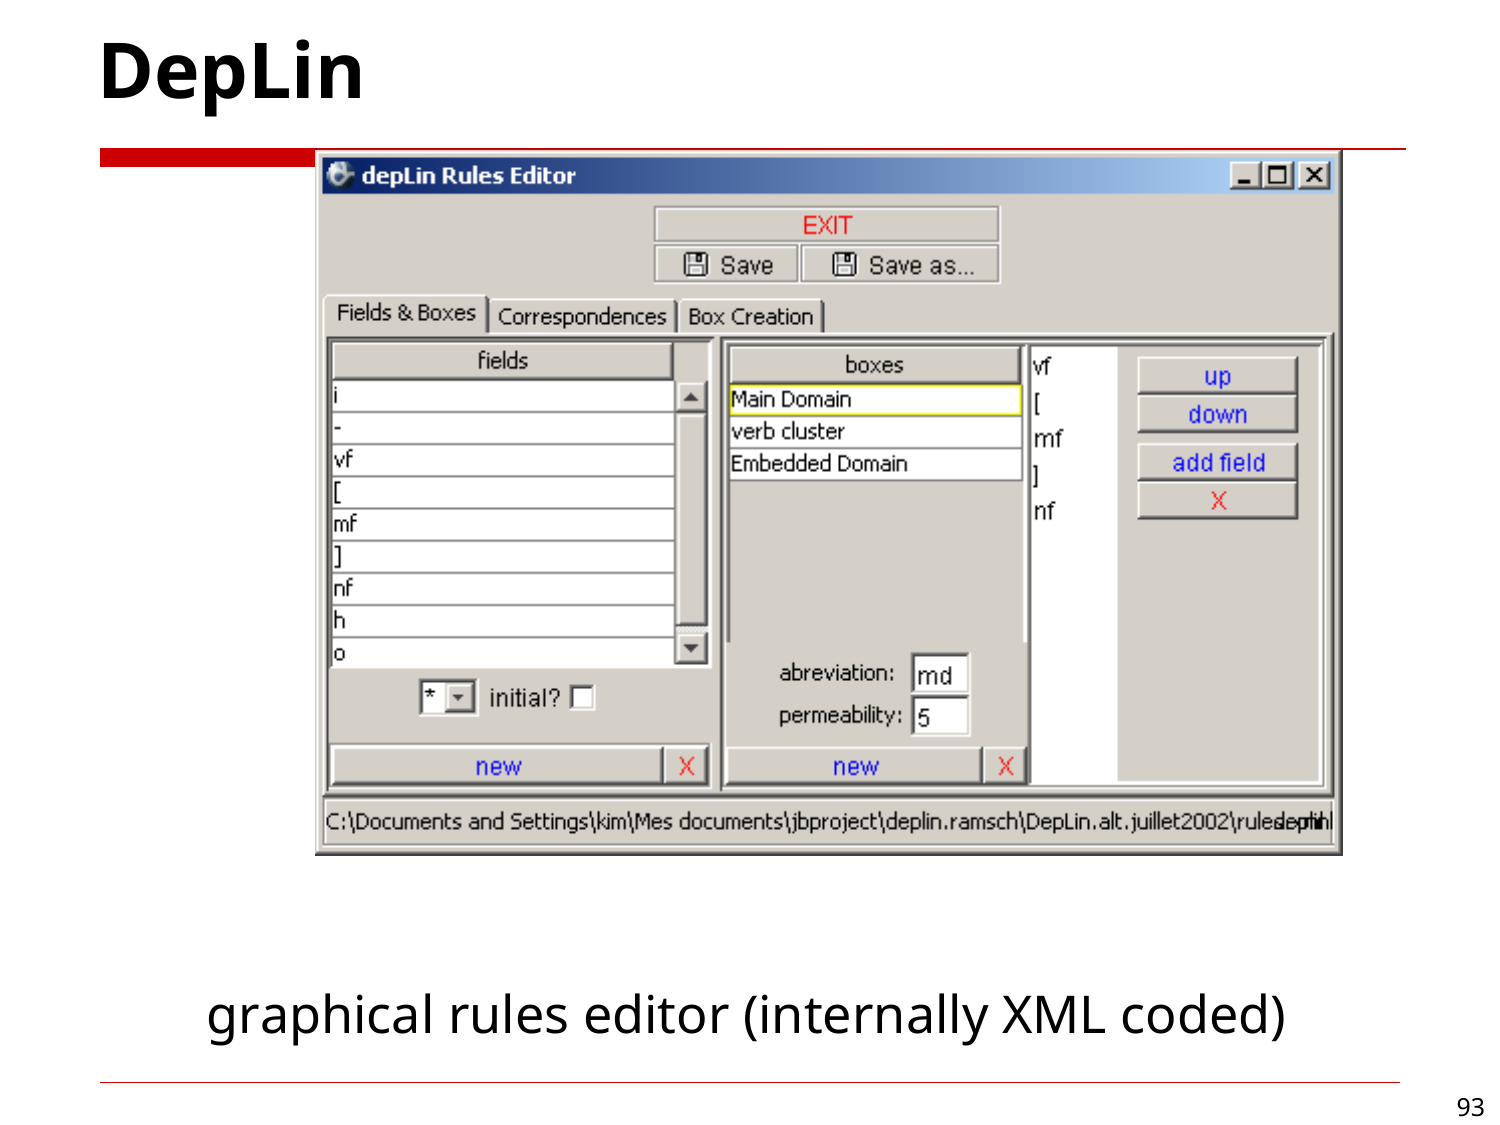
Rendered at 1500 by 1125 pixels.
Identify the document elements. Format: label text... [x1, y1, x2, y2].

picture [315, 150, 1343, 856]
text_box graphical rules editor (internally XML coded) [191, 897, 1466, 1023]
title DepLin [82, 0, 571, 138]
